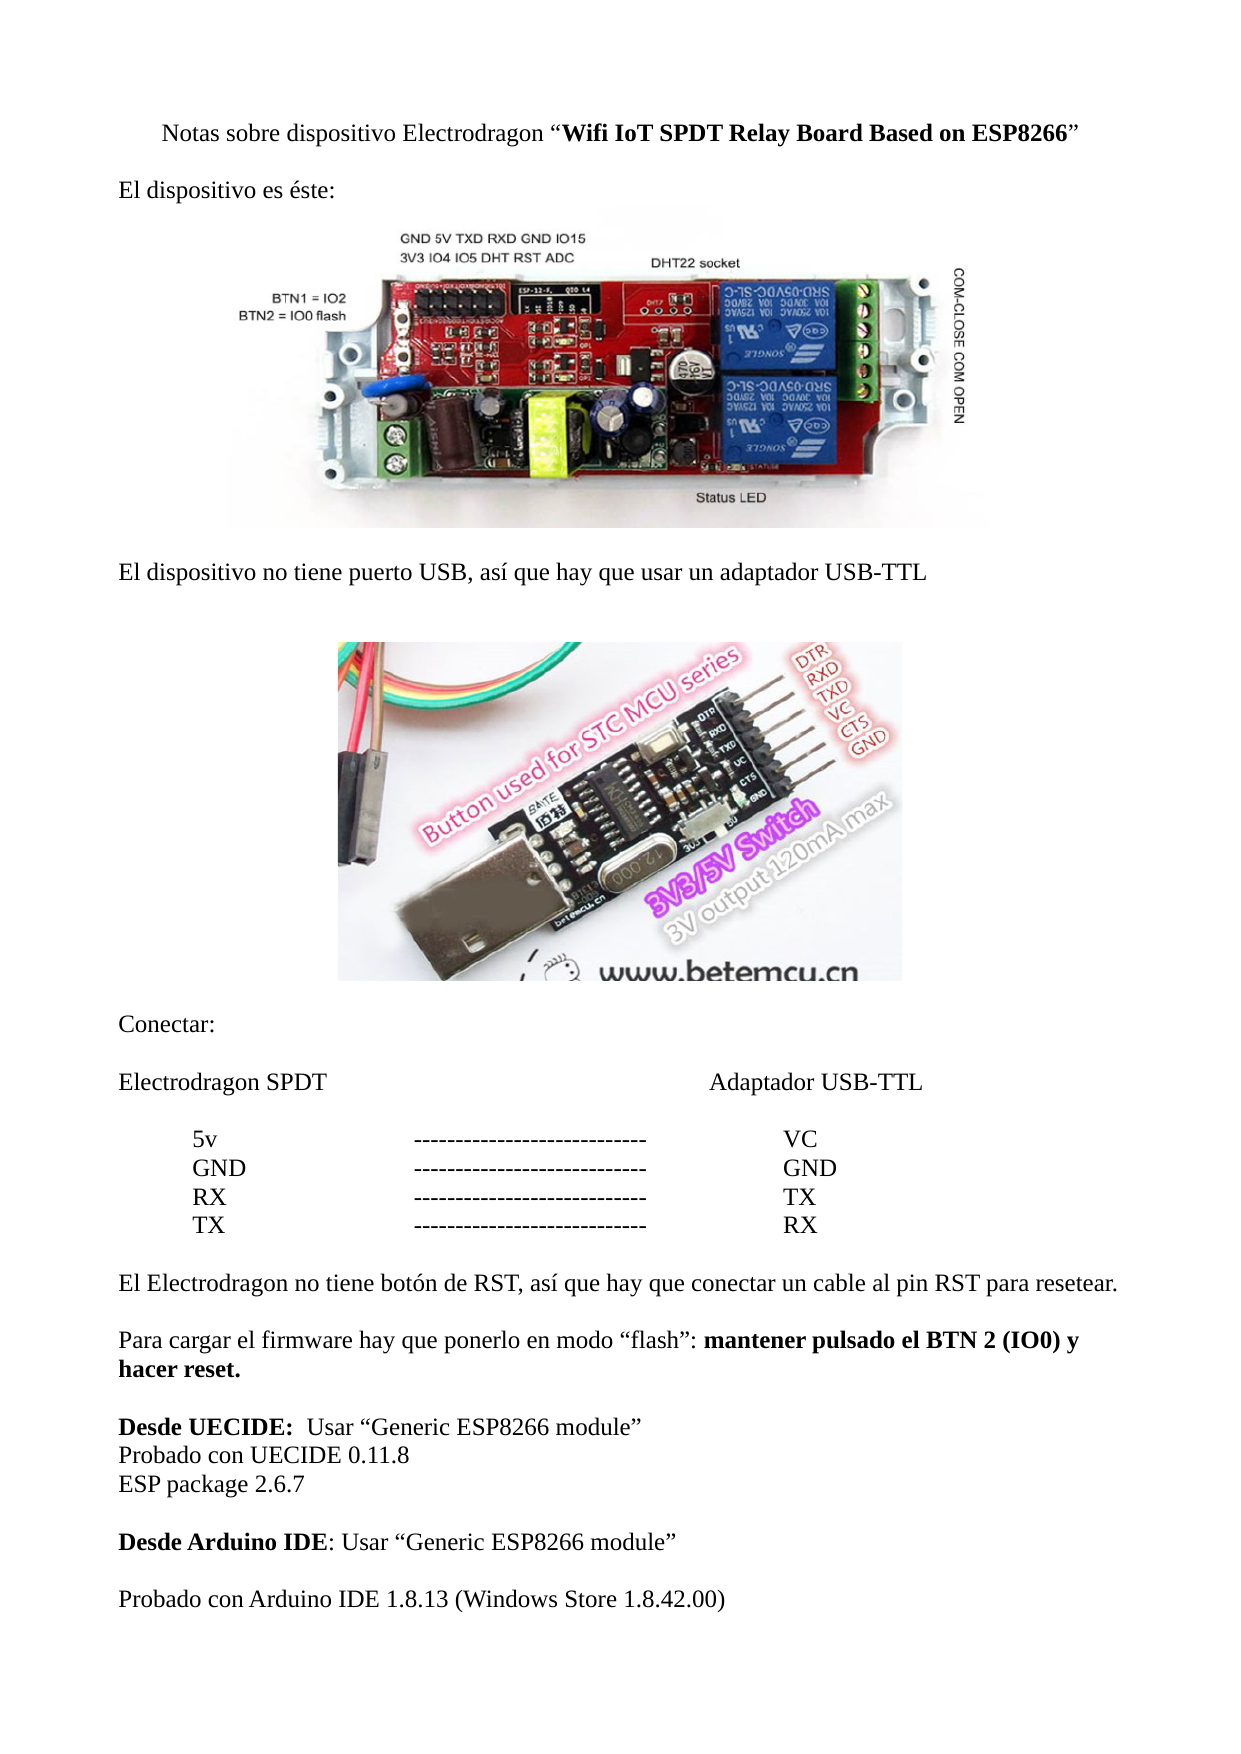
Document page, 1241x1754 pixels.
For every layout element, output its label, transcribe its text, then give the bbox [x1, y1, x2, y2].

text Conectar: [118, 1009, 1122, 1038]
text Desde UECIDE: Usar “Generic ESP8266 module” [118, 1412, 1122, 1440]
text Notas sobre dispositivo Electrodragon “Wifi IoT SPDT Relay Board Based on ESP8266” [118, 118, 1122, 147]
text Probado con Arduino IDE 1.8.13 (Windows Store 1.8.42.00) [118, 1584, 1122, 1613]
text Para cargar el firmware hay que ponerlo en modo “flash”: mantener pulsado el BTN 2 (IO0) y hacer reset. [118, 1325, 1122, 1383]
text Electrodragon SPDT Adaptador USB-TTL [118, 1067, 1122, 1095]
text El Electrodragon no tiene botón de RST, así que hay que conectar un cable al pin RST para resetear. [118, 1268, 1122, 1297]
text El dispositivo es éste: [118, 176, 1122, 204]
text TX ---------------------------- RX [118, 1210, 1122, 1239]
text GND ---------------------------- GND [118, 1153, 1122, 1182]
text Desde Arduino IDE: Usar “Generic ESP8266 module” [118, 1527, 1122, 1555]
text 5v ---------------------------- VC [118, 1124, 1122, 1153]
text RX ---------------------------- TX [118, 1182, 1122, 1210]
picture [337, 642, 903, 981]
text ESP package 2.6.7 [118, 1469, 1122, 1498]
text Probado con UECIDE 0.11.8 [118, 1440, 1122, 1469]
text El dispositivo no tiene puerto USB, así que hay que usar un adaptador USB-TTL [118, 557, 1122, 585]
picture [225, 204, 1015, 528]
